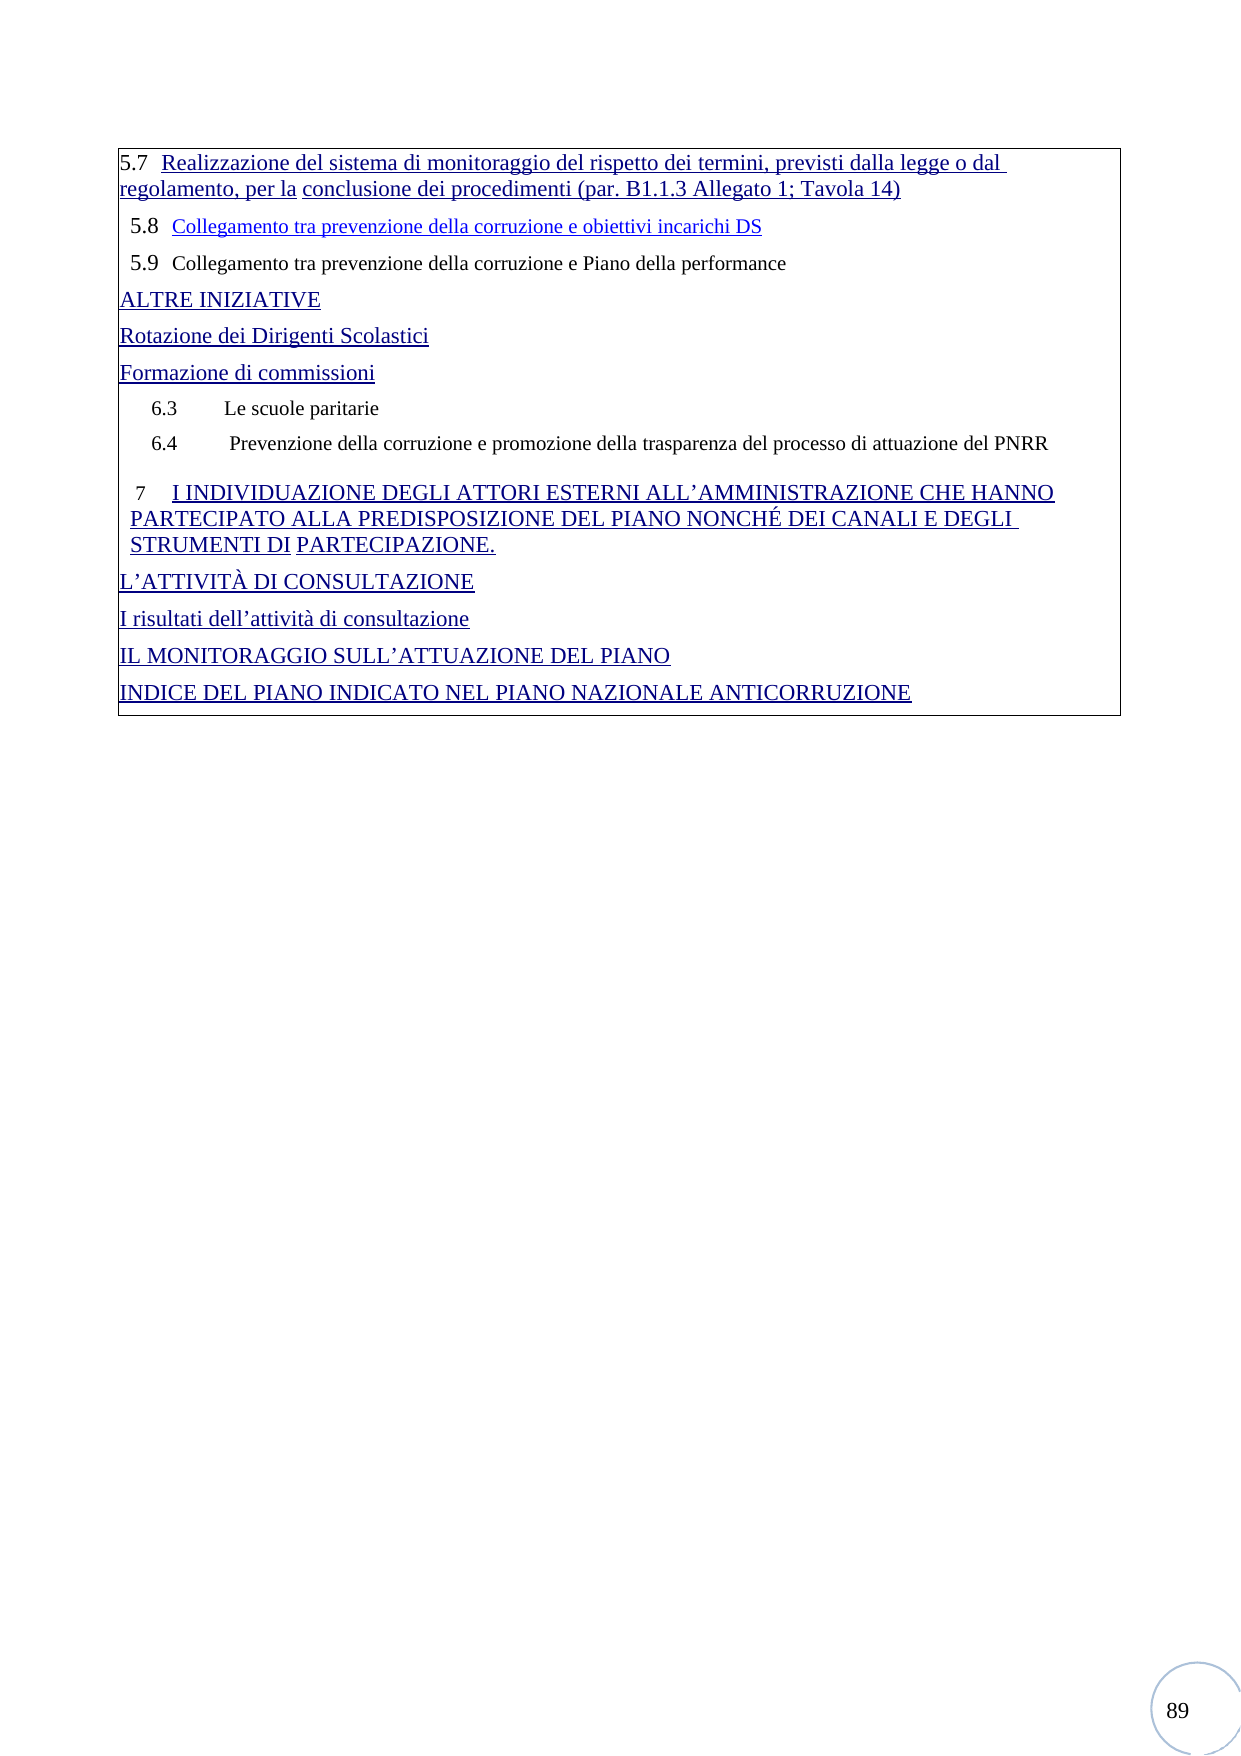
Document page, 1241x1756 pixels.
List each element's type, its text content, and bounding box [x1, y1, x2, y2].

list Collegamento tra prevenzione della corruzione e Piano della performance [130, 249, 1120, 275]
list Realizzazione del sistema di monitoraggio del rispetto dei termini, previsti dalla legge o dal regolamento, per la conclusione dei procedimenti (par. B1.1.3 Allegato 1; Tavola 14) [119, 149, 1100, 202]
list Prevenzione della corruzione e promozione della trasparenza del processo di attuazione del PNRR [151, 431, 1120, 455]
list Le scuole paritarie [151, 396, 1120, 420]
list Collegamento tra prevenzione della corruzione e obiettivi incarichi DS [130, 212, 1120, 239]
list L’ATTIVITÀ DI CONSULTAZIONE [119, 568, 1120, 595]
list Formazione di commissioni [119, 359, 1120, 386]
list I risultati dell’attività di consultazione [119, 605, 1120, 631]
list I INDIVIDUAZIONE DEGLI ATTORI ESTERNI ALL’AMMINISTRAZIONE CHE HANNO PARTECIPATO ALLA PREDISPOSIZIONE DEL PIANO NONCHÉ DEI CANALI E DEGLI STRUMENTI DI PARTECIPAZIONE. [130, 478, 1082, 558]
list INDICE DEL PIANO INDICATO NEL PIANO NAZIONALE ANTICORRUZIONE [119, 678, 1120, 705]
list Rotazione dei Dirigenti Scolastici [119, 322, 1120, 349]
list ALTRE INIZIATIVE [119, 286, 1120, 312]
list IL MONITORAGGIO SULL’ATTUAZIONE DEL PIANO [119, 642, 1120, 668]
